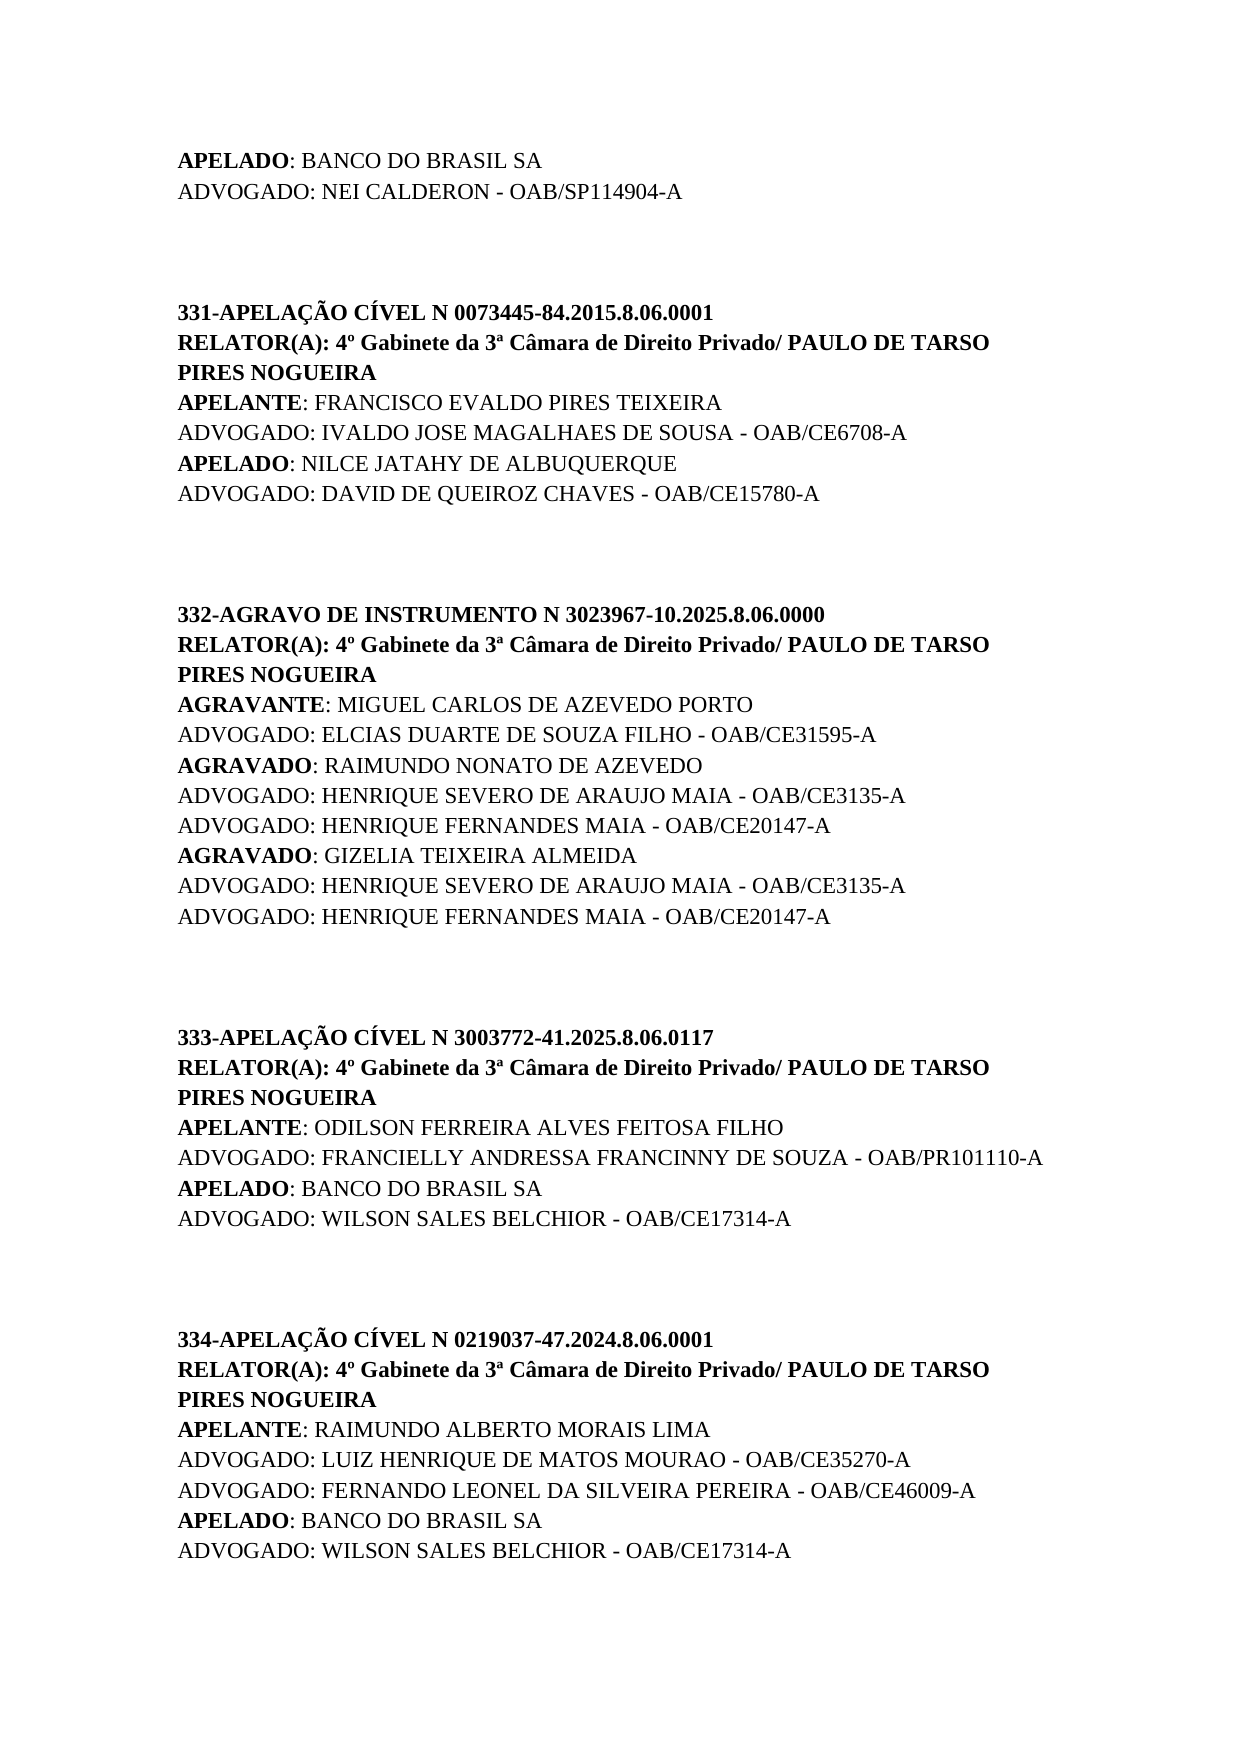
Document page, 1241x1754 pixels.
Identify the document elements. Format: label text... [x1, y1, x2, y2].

text APELADO: BANCO DO BRASIL SA ADVOGADO: NEI CALDERON - OAB/SP114904-A 331-APELAÇÃO CÍVEL N 0073445-84.2015.8.06.0001 RELATOR(A): 4º Gabinete da 3ª Câmara de Direito Privado/ PAULO DE TARSO PIRES NOGUEIRA APELANTE: FRANCISCO EVALDO PIRES TEIXEIRA ADVOGADO: IVALDO JOSE MAGALHAES DE SOUSA - OAB/CE6708-A APELADO: NILCE JATAHY DE ALBUQUERQUE ADVOGADO: DAVID DE QUEIROZ CHAVES - OAB/CE15780-A 332-AGRAVO DE INSTRUMENTO N 3023967-10.2025.8.06.0000 RELATOR(A): 4º Gabinete da 3ª Câmara de Direito Privado/ PAULO DE TARSO PIRES NOGUEIRA AGRAVANTE: MIGUEL CARLOS DE AZEVEDO PORTO ADVOGADO: ELCIAS DUARTE DE SOUZA FILHO - OAB/CE31595-A AGRAVADO: RAIMUNDO NONATO DE AZEVEDO ADVOGADO: HENRIQUE SEVERO DE ARAUJO MAIA - OAB/CE3135-A ADVOGADO: HENRIQUE FERNANDES MAIA - OAB/CE20147-A AGRAVADO: GIZELIA TEIXEIRA ALMEIDA ADVOGADO: HENRIQUE SEVERO DE ARAUJO MAIA - OAB/CE3135-A ADVOGADO: HENRIQUE FERNANDES MAIA - OAB/CE20147-A 333-APELAÇÃO CÍVEL N 3003772-41.2025.8.06.0117 RELATOR(A): 4º Gabinete da 3ª Câmara de Direito Privado/ PAULO DE TARSO PIRES NOGUEIRA APELANTE: ODILSON FERREIRA ALVES FEITOSA FILHO ADVOGADO: FRANCIELLY ANDRESSA FRANCINNY DE SOUZA - OAB/PR101110-A APELADO: BANCO DO BRASIL SA ADVOGADO: WILSON SALES BELCHIOR - OAB/CE17314-A 334-APELAÇÃO CÍVEL N 0219037-47.2024.8.06.0001 RELATOR(A): 4º Gabinete da 3ª Câmara de Direito Privado/ PAULO DE TARSO PIRES NOGUEIRA APELANTE: RAIMUNDO ALBERTO MORAIS LIMA ADVOGADO: LUIZ HENRIQUE DE MATOS MOURAO - OAB/CE35270-A ADVOGADO: FERNANDO LEONEL DA SILVEIRA PEREIRA - OAB/CE46009-A APELADO: BANCO DO BRASIL SA ADVOGADO: WILSON SALES BELCHIOR - OAB/CE17314-A [177, 148, 1063, 1594]
